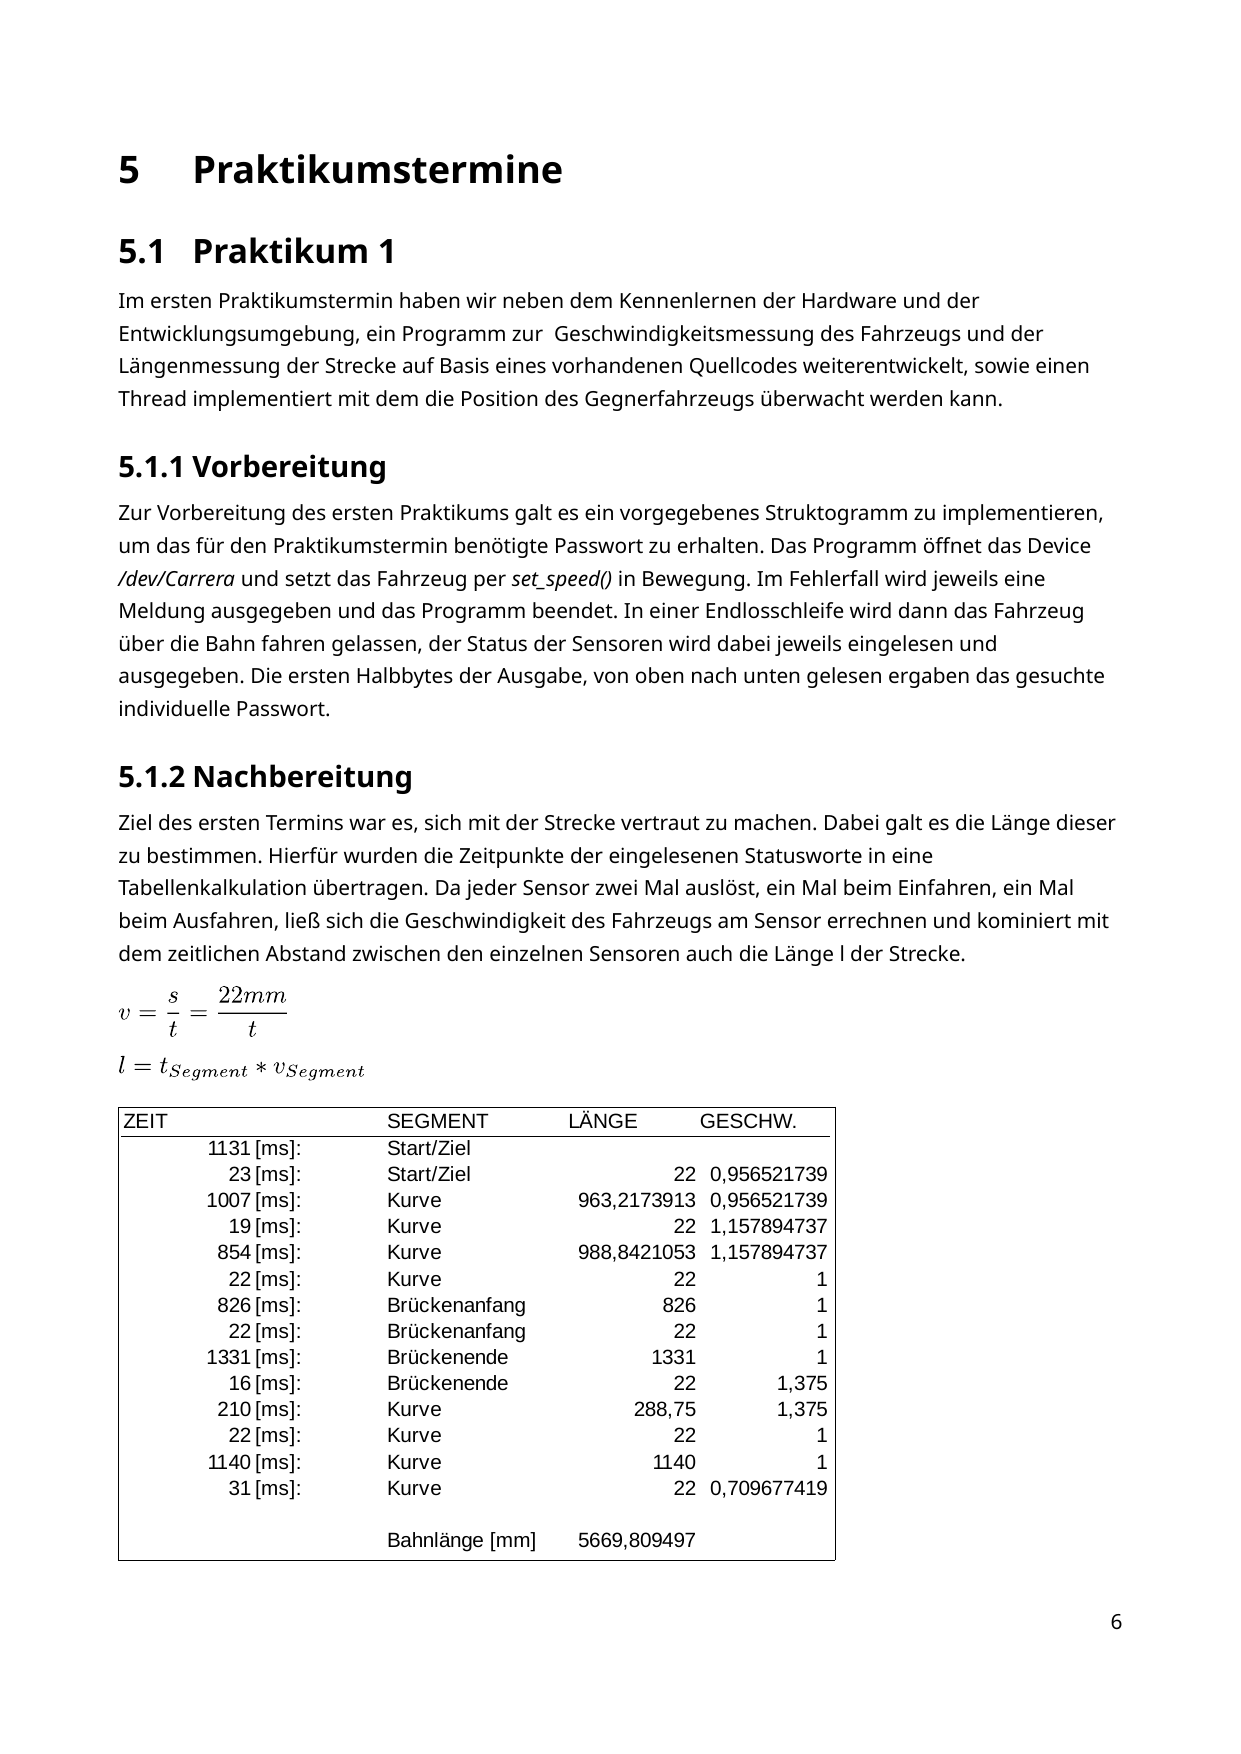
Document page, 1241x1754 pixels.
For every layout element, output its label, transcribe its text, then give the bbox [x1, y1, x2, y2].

text Zur Vorbereitung des ersten Praktikums galt es ein vorgegebenes Struktogramm zu implementieren, um das für den Praktikumstermin benötigte Passwort zu erhalten. Das Programm öffnet das Device /dev/Carrera und setzt das Fahrzeug per set_speed() in Bewegung. Im Fehlerfall wird jeweils eine Meldung ausgegeben und das Programm beendet. In einer Endlosschleife wird dann das Fahrzeug über die Bahn fahren gelassen, der Status der Sensoren wird dabei jeweils eingelesen und ausgegeben. Die ersten Halbbytes der Ausgabe, von oben nach unten gelesen ergaben das gesuchte individuelle Passwort. [118, 498, 1122, 722]
subtitle Praktikum 1 [118, 228, 1122, 274]
text Im ersten Praktikumstermin haben wir neben dem Kennenlernen der Hardware und der Entwicklungsumgebung, ein Programm zur Geschwindigkeitsmessung des Fahrzeugs und der Längenmessung der Strecke auf Basis eines vorhandenen Quellcodes weiterentwickelt, sowie einen Thread implementiert mit dem die Position des Gegnerfahrzeugs überwacht werden kann. [118, 286, 1122, 413]
subtitle Vorbereitung [118, 446, 1122, 486]
subtitle Praktikumstermine [118, 143, 1122, 195]
text Unseren Messungen zufolge beträgt die Streckenlänge der Brückenbahn ca. 5,67 Meter. [119, 1108, 835, 1560]
text Ziel des ersten Termins war es, sich mit der Strecke vertraut zu machen. Dabei galt es die Länge dieser zu bestimmen. Hierfür wurden die Zeitpunkte der eingelesenen Statusworte in eine Tabellenkalkulation übertragen. Da jeder Sensor zwei Mal auslöst, ein Mal beim Einfahren, ein Mal beim Ausfahren, ließ sich die Geschwindigkeit des Fahrzeugs am Sensor errechnen und kominiert mit dem zeitlichen Abstand zwischen den einzelnen Sensoren auch die Länge l der Strecke. [118, 808, 1122, 967]
subtitle Nachbereitung [118, 756, 1122, 796]
